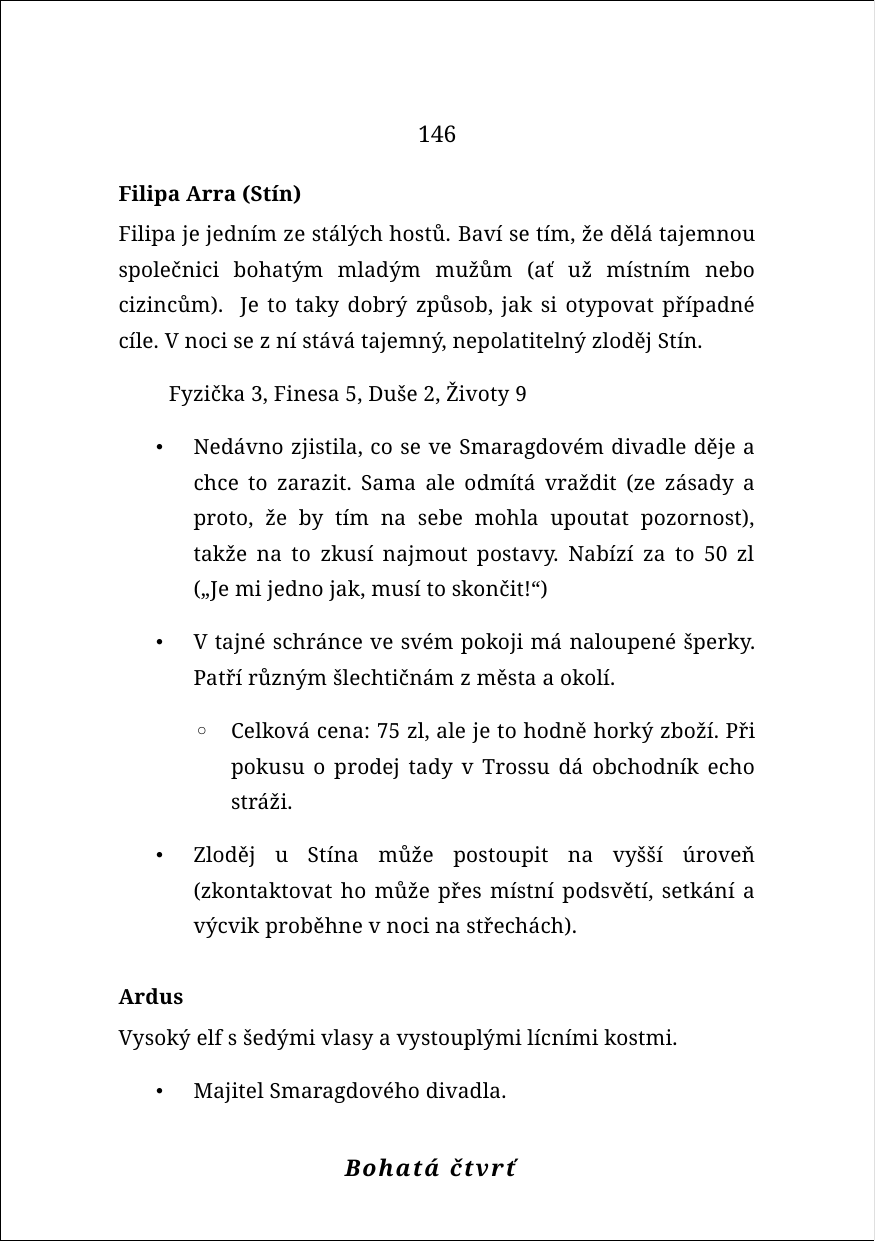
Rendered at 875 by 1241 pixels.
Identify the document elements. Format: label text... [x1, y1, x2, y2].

list Majitel Smaragdového divadla. [156, 1076, 756, 1104]
list V tajné schránce ve svém pokoji má naloupené šperky. Patří různým šlechtičnám z města a okolí. [156, 627, 756, 691]
list Zloděj u Stína může postoupit na vyšší úroveň (zkontaktovat ho může přes místní podsvětí, setkání a výcvik proběhne v noci na střechách). [156, 841, 756, 940]
text Fyzička 3, Finesa 5, Duše 2, Životy 9 [168, 379, 756, 407]
text Filipa je jedním ze stálých hostů. Baví se tím, že dělá tajemnou společnici bohatým mladým mužům (ať už místním nebo cizincům). Je to taky dobrý způsob, jak si otypovat případné cíle. V noci se z ní stává tajemný, nepolatitelný zloděj Stín. [118, 219, 756, 354]
list Nedávno zjistila, co se ve Smaragdovém divadle děje a chce to zarazit. Sama ale odmítá vraždit (ze zásady a proto, že by tím na sebe mohla upoutat pozornost), takže na to zkusí najmout postavy. Nabízí za to 50 zl („Je mi jedno jak, musí to skončit!“) [156, 432, 756, 603]
text Vysoký elf s šedými vlasy a vystouplými lícními kostmi. [118, 1023, 756, 1051]
subtitle Filipa Arra (Stín) [118, 179, 756, 207]
subtitle Ardus [118, 982, 756, 1011]
list Celková cena: 75 zl, ale je to hodně horký zboží. Při pokusu o prodej tady v Trossu dá obchodník echo stráži. [193, 716, 756, 816]
